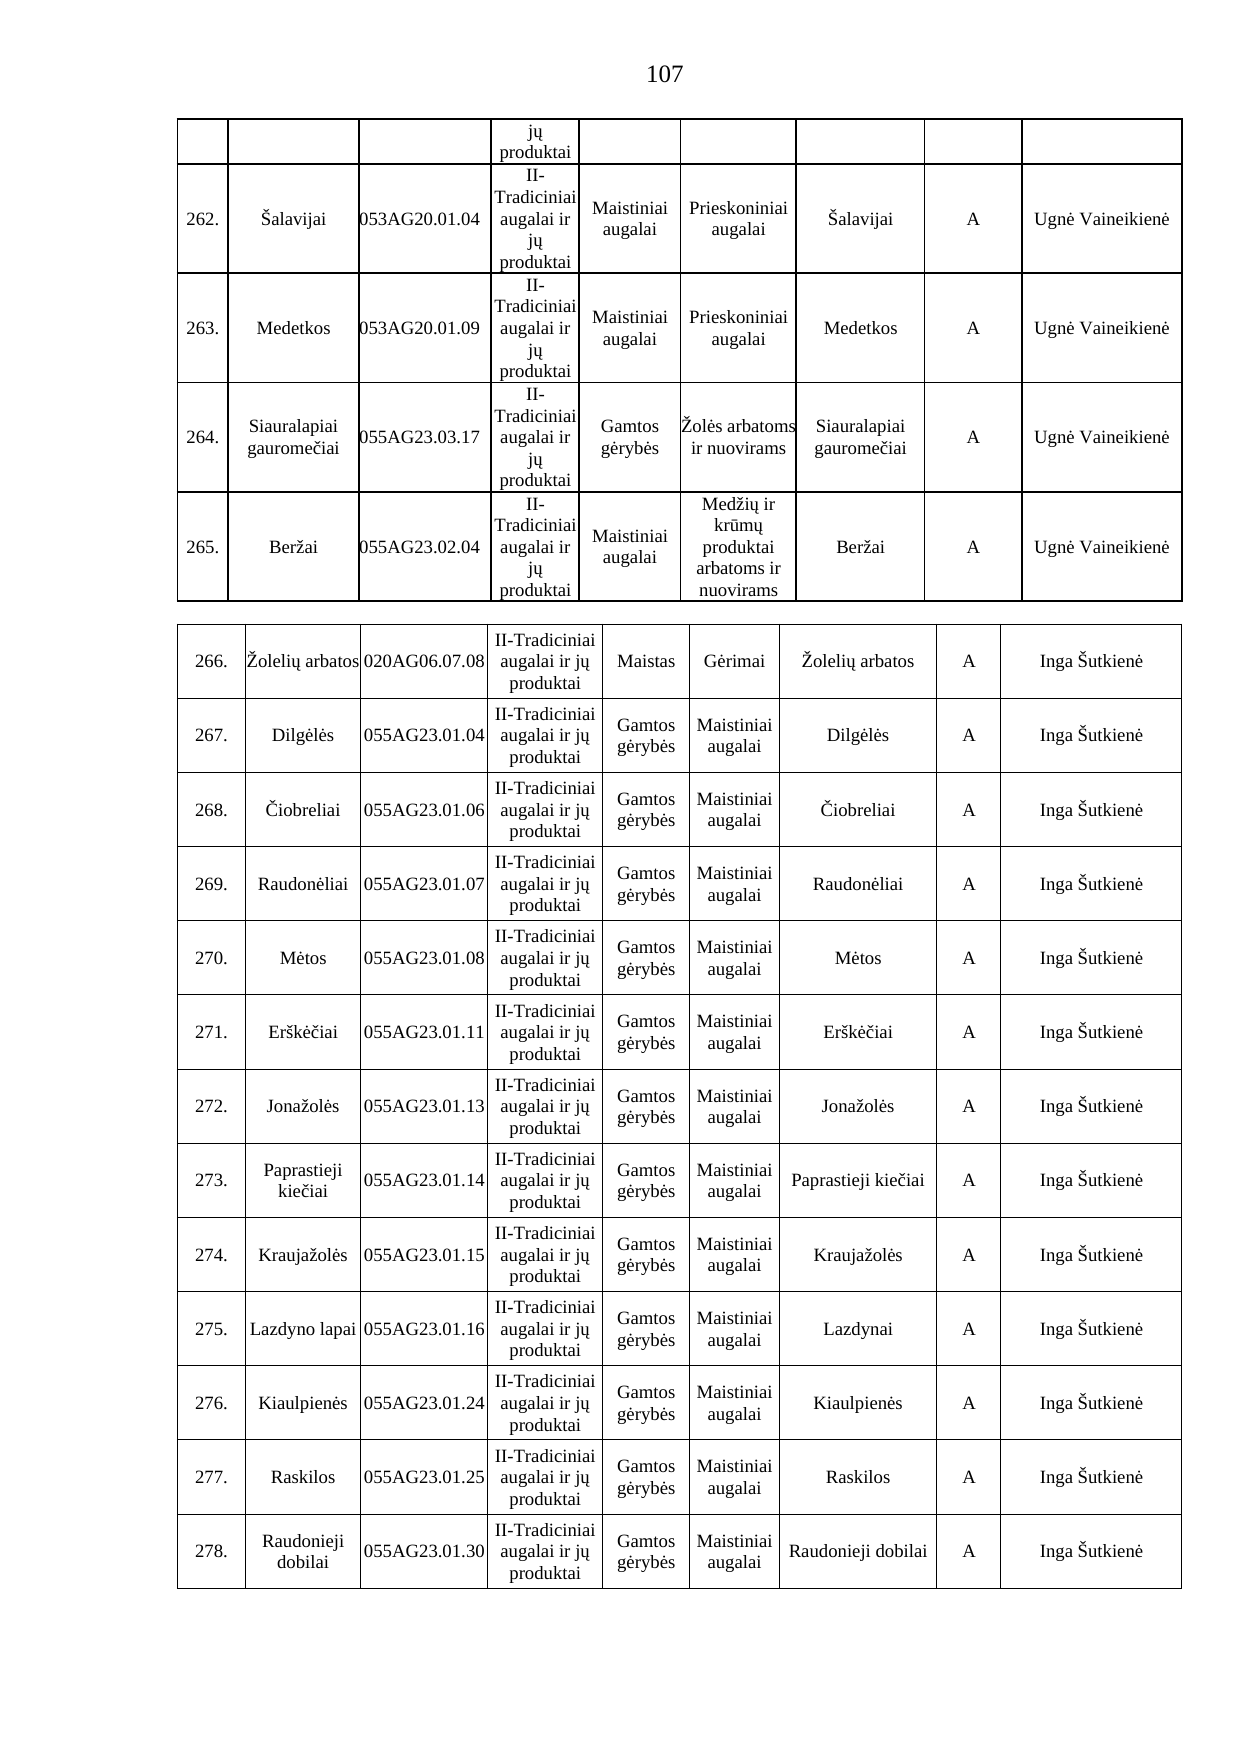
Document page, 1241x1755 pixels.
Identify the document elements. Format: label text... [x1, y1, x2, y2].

table_cell [681, 120, 795, 163]
table_cell Inga Šutkienė [1001, 847, 1181, 920]
table_cell Kiaulpienės [246, 1366, 360, 1439]
table_cell Maistiniai augalai [690, 1218, 779, 1291]
table_cell Maistiniai augalai [690, 921, 779, 994]
table_cell [925, 120, 1021, 163]
table_cell A [937, 699, 1000, 772]
table_header Inga Šutkienė [1001, 625, 1181, 698]
table_cell II-Tradiciniai augalai ir jų produktai [488, 1292, 602, 1365]
table_cell Maistiniai augalai [690, 1515, 779, 1588]
table_cell 055AG23.01.07 [361, 847, 487, 920]
table_cell 055AG23.03.17 [360, 383, 490, 491]
table_cell Ugnė Vaineikienė [1023, 383, 1181, 491]
table_cell Jonažolės [246, 1070, 360, 1143]
table_cell A [925, 383, 1021, 491]
table_cell Jonažolės [780, 1070, 936, 1143]
table_header A [937, 625, 1000, 698]
table_cell Gamtos gėrybės [603, 773, 689, 846]
table_cell II-Tradiciniai augalai ir jų produktai [488, 699, 602, 772]
table_cell Maistiniai augalai [690, 1440, 779, 1513]
table_cell 055AG23.01.11 [361, 995, 487, 1068]
table_header Maistas [603, 625, 689, 698]
table_cell 055AG23.01.04 [361, 699, 487, 772]
table_header Žolelių arbatos [780, 625, 936, 698]
table_cell Erškėčiai [780, 995, 936, 1068]
table_header 266. [178, 625, 245, 698]
table_cell Erškėčiai [246, 995, 360, 1068]
table_header Gėrimai [690, 625, 779, 698]
table_cell Medetkos [797, 274, 924, 382]
table_cell 267. [178, 699, 245, 772]
table_cell Maistiniai augalai [690, 1292, 779, 1365]
table_cell Maistiniai augalai [580, 493, 680, 600]
table_cell A [937, 1440, 1000, 1513]
table_cell II-Tradiciniai augalai ir jų produktai [488, 1070, 602, 1143]
table_cell 271. [178, 995, 245, 1068]
table_header 020AG06.07.08 [361, 625, 487, 698]
table_cell Maistiniai augalai [690, 1070, 779, 1143]
table_cell A [925, 165, 1021, 272]
table_cell II-Tradiciniai augalai ir jų produktai [492, 493, 578, 600]
table_cell Beržai [797, 493, 924, 600]
table_header II-Tradiciniai augalai ir jų produktai [488, 625, 602, 698]
table_cell Inga Šutkienė [1001, 995, 1181, 1068]
table_cell 262. [178, 165, 227, 272]
table_cell II-Tradiciniai augalai ir jų produktai [488, 1440, 602, 1513]
table_cell 053AG20.01.09 [360, 274, 490, 382]
table_cell Inga Šutkienė [1001, 1366, 1181, 1439]
table_cell II-Tradiciniai augalai ir jų produktai [488, 773, 602, 846]
table_cell 055AG23.01.14 [361, 1144, 487, 1217]
table_cell II-Tradiciniai augalai ir jų produktai [488, 921, 602, 994]
table_cell 055AG23.01.15 [361, 1218, 487, 1291]
table_cell Maistiniai augalai [690, 1366, 779, 1439]
table_cell 055AG23.01.08 [361, 921, 487, 994]
table_cell 272. [178, 1070, 245, 1143]
table_cell Kiaulpienės [780, 1366, 936, 1439]
table_cell Siauralapiai gauromečiai [229, 383, 358, 491]
table_cell Gamtos gėrybės [603, 1292, 689, 1365]
table_cell 053AG20.01.04 [360, 165, 490, 272]
table_cell Lazdyno lapai [246, 1292, 360, 1365]
table_cell A [925, 493, 1021, 600]
table_cell 273. [178, 1144, 245, 1217]
table_cell A [925, 274, 1021, 382]
table_cell Šalavijai [229, 165, 358, 272]
table_cell Gamtos gėrybės [603, 1440, 689, 1513]
table_cell A [937, 1218, 1000, 1291]
table_cell 275. [178, 1292, 245, 1365]
table_cell Paprastieji kiečiai [780, 1144, 936, 1217]
table_cell Inga Šutkienė [1001, 1070, 1181, 1143]
table_cell jų produktai [492, 120, 578, 163]
table_cell Raskilos [780, 1440, 936, 1513]
table_cell Raskilos [246, 1440, 360, 1513]
table_cell Maistiniai augalai [690, 847, 779, 920]
table_cell [580, 120, 680, 163]
table_cell 055AG23.01.13 [361, 1070, 487, 1143]
table_cell Ugnė Vaineikienė [1023, 274, 1181, 382]
table_cell II-Tradiciniai augalai ir jų produktai [488, 847, 602, 920]
table_cell Prieskoniniai augalai [681, 165, 795, 272]
table_cell [178, 120, 227, 163]
table_cell Raudonieji dobilai [246, 1515, 360, 1588]
table_cell Gamtos gėrybės [603, 1515, 689, 1588]
table_cell Gamtos gėrybės [603, 1144, 689, 1217]
table_cell Medžių ir krūmų produktai arbatoms ir nuovirams [681, 493, 795, 600]
table_cell Ugnė Vaineikienė [1023, 165, 1181, 272]
table_cell Gamtos gėrybės [603, 699, 689, 772]
table_cell A [937, 1144, 1000, 1217]
table_cell Maistiniai augalai [580, 165, 680, 272]
table_cell [360, 120, 490, 163]
table_cell Siauralapiai gauromečiai [797, 383, 924, 491]
table_cell 055AG23.01.30 [361, 1515, 487, 1588]
table_cell Šalavijai [797, 165, 924, 272]
table_cell 269. [178, 847, 245, 920]
table_cell Inga Šutkienė [1001, 1515, 1181, 1588]
table_cell Kraujažolės [780, 1218, 936, 1291]
table_cell Inga Šutkienė [1001, 921, 1181, 994]
table_cell A [937, 995, 1000, 1068]
table_cell 263. [178, 274, 227, 382]
table_cell Mėtos [780, 921, 936, 994]
table_cell Dilgėlės [246, 699, 360, 772]
table_cell A [937, 1292, 1000, 1365]
table_cell A [937, 773, 1000, 846]
table_cell II-Tradiciniai augalai ir jų produktai [488, 1515, 602, 1588]
table_cell Inga Šutkienė [1001, 1292, 1181, 1365]
table_cell Gamtos gėrybės [603, 995, 689, 1068]
table_cell A [937, 1366, 1000, 1439]
table_cell Inga Šutkienė [1001, 699, 1181, 772]
table_cell 276. [178, 1366, 245, 1439]
table_cell 277. [178, 1440, 245, 1513]
table_cell Paprastieji kiečiai [246, 1144, 360, 1217]
table_cell 055AG23.02.04 [360, 493, 490, 600]
table_cell 264. [178, 383, 227, 491]
table_header Žolelių arbatos [246, 625, 360, 698]
table_cell Raudonieji dobilai [780, 1515, 936, 1588]
table_cell Dilgėlės [780, 699, 936, 772]
table_cell 274. [178, 1218, 245, 1291]
table_cell Gamtos gėrybės [603, 1070, 689, 1143]
table_cell II-Tradiciniai augalai ir jų produktai [492, 274, 578, 382]
table_cell 278. [178, 1515, 245, 1588]
table_cell Inga Šutkienė [1001, 1440, 1181, 1513]
table_cell Maistiniai augalai [690, 699, 779, 772]
table_cell Mėtos [246, 921, 360, 994]
table_cell Raudonėliai [246, 847, 360, 920]
table_cell Maistiniai augalai [580, 274, 680, 382]
table_cell A [937, 1070, 1000, 1143]
table_cell 268. [178, 773, 245, 846]
table_cell 055AG23.01.06 [361, 773, 487, 846]
table_cell Gamtos gėrybės [603, 847, 689, 920]
table_cell Inga Šutkienė [1001, 1144, 1181, 1217]
table_cell A [937, 921, 1000, 994]
table_cell Maistiniai augalai [690, 1144, 779, 1217]
table_cell Gamtos gėrybės [603, 1218, 689, 1291]
table_cell Inga Šutkienė [1001, 773, 1181, 846]
table_cell 055AG23.01.16 [361, 1292, 487, 1365]
table_cell [229, 120, 358, 163]
table_cell II-Tradiciniai augalai ir jų produktai [492, 165, 578, 272]
table_cell II-Tradiciniai augalai ir jų produktai [488, 1218, 602, 1291]
table_cell Medetkos [229, 274, 358, 382]
table_cell Gamtos gėrybės [603, 1366, 689, 1439]
table_cell Maistiniai augalai [690, 995, 779, 1068]
table_cell Inga Šutkienė [1001, 1218, 1181, 1291]
table_cell Prieskoniniai augalai [681, 274, 795, 382]
table_cell II-Tradiciniai augalai ir jų produktai [492, 383, 578, 491]
table_cell Čiobreliai [246, 773, 360, 846]
table_cell Beržai [229, 493, 358, 600]
table_cell Raudonėliai [780, 847, 936, 920]
table_cell Gamtos gėrybės [603, 921, 689, 994]
table_cell 270. [178, 921, 245, 994]
table_cell Maistiniai augalai [690, 773, 779, 846]
table_cell A [937, 1515, 1000, 1588]
table_cell II-Tradiciniai augalai ir jų produktai [488, 1144, 602, 1217]
table_cell 055AG23.01.24 [361, 1366, 487, 1439]
table_cell [797, 120, 924, 163]
table_cell II-Tradiciniai augalai ir jų produktai [488, 995, 602, 1068]
table_cell A [937, 847, 1000, 920]
table_cell [1023, 120, 1181, 163]
table_cell Čiobreliai [780, 773, 936, 846]
table_cell II-Tradiciniai augalai ir jų produktai [488, 1366, 602, 1439]
table_cell Žolės arbatoms ir nuovirams [681, 383, 795, 491]
table_cell Gamtos gėrybės [580, 383, 680, 491]
table_cell Ugnė Vaineikienė [1023, 493, 1181, 600]
table_cell 265. [178, 493, 227, 600]
table_cell Kraujažolės [246, 1218, 360, 1291]
table_cell Lazdynai [780, 1292, 936, 1365]
table_cell 055AG23.01.25 [361, 1440, 487, 1513]
